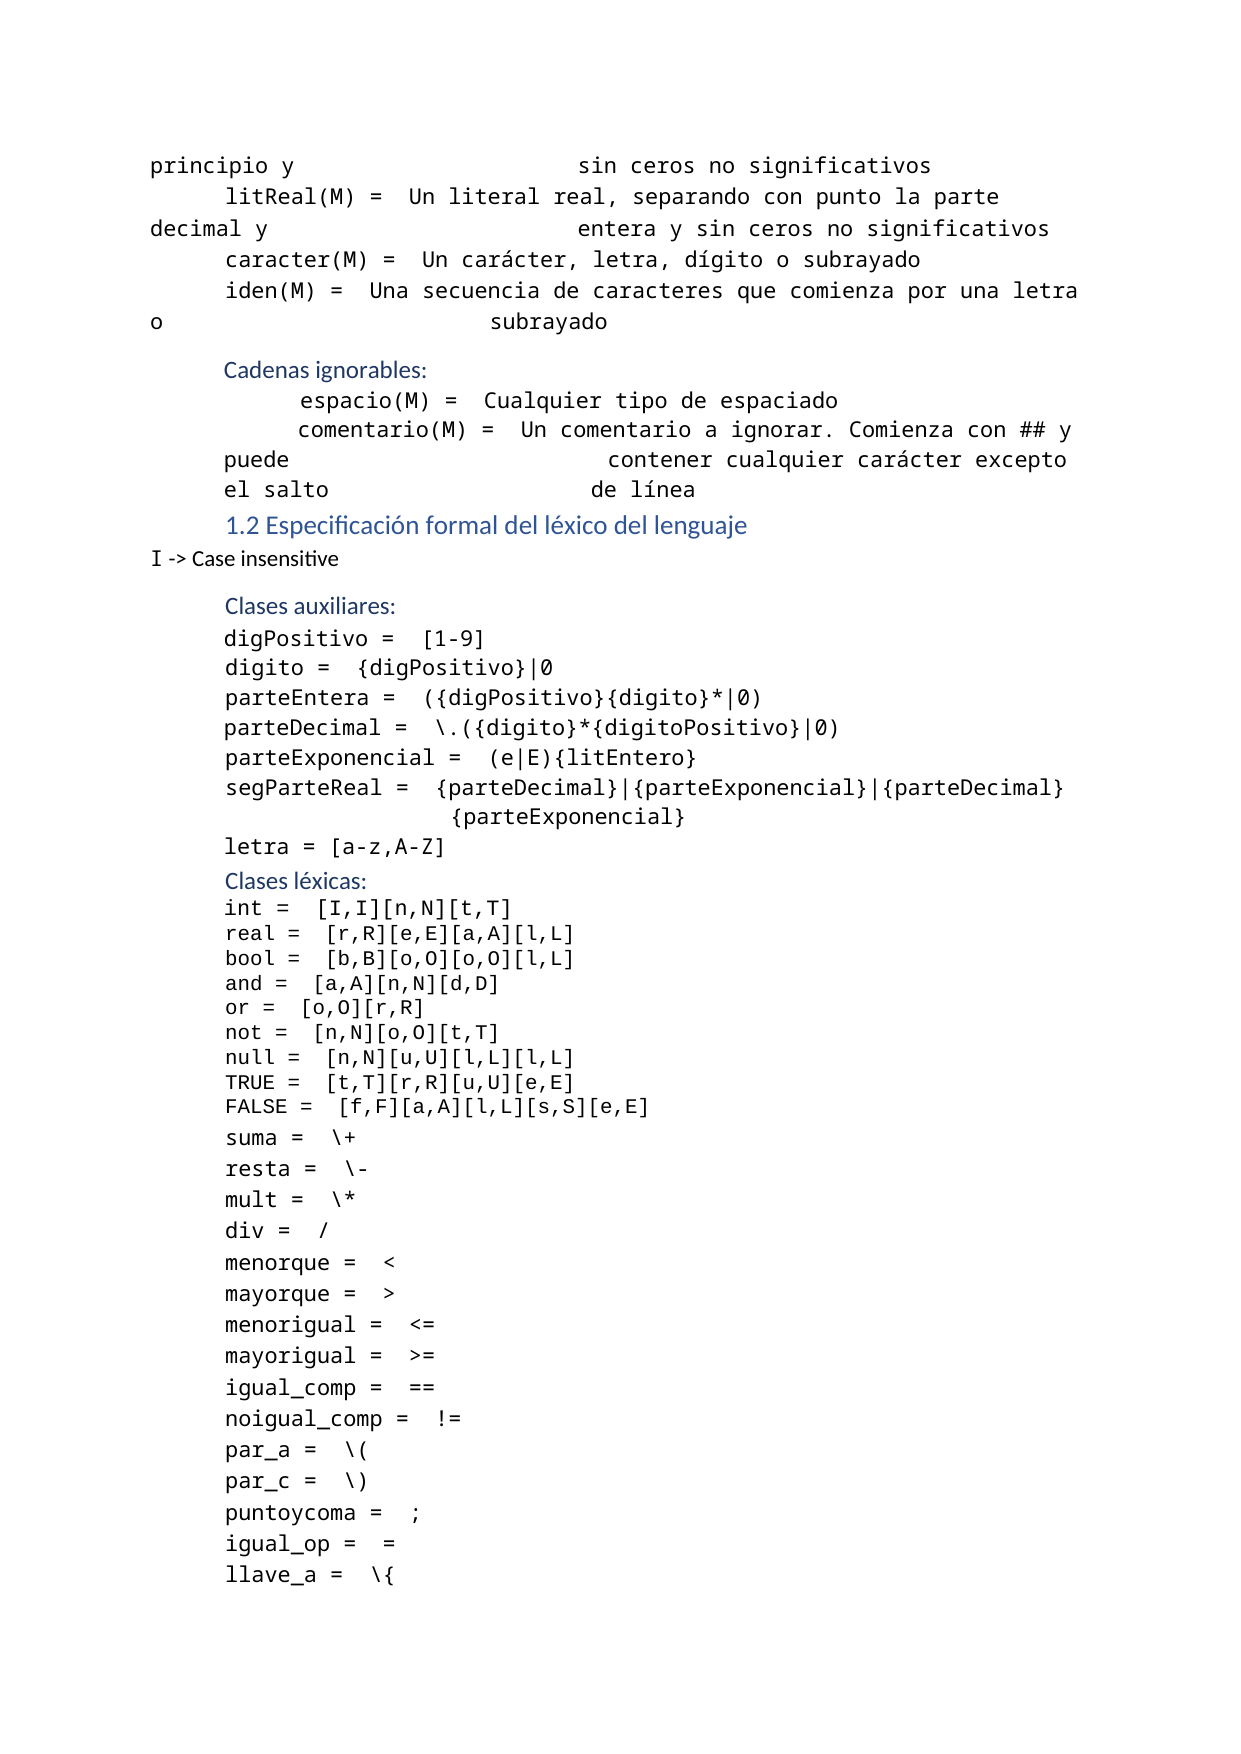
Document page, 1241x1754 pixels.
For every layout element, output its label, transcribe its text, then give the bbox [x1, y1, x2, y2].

text comentario(M) = Un comentario a ignorar. Comienza con ## y puede contener cualquier carácter excepto el salto de línea [224, 414, 1090, 504]
text not = [n,N][o,O][t,T] [150, 1022, 1090, 1046]
text null = [n,N][u,U][l,L][l,L] [150, 1047, 1090, 1071]
text principio y sin ceros no significativos litReal(M) = Un literal real, separando con punto la parte decimal y entera y sin ceros no significativos caracter(M) = Un carácter, letra, dígito o subrayado iden(M) = Una secuencia de caracteres que comienza por una letra o subrayado [150, 150, 1090, 336]
text letra = [a-z,A-Z] [150, 831, 1090, 861]
text and = [a,A][n,N][d,D] [150, 972, 1090, 996]
text I -> Case insensitive [150, 543, 1090, 572]
list Clases auxiliares: [150, 591, 1090, 621]
list Clases léxicas: [150, 865, 1090, 896]
text int = [I,I][n,N][t,T] [150, 897, 1090, 922]
text digPositivo = [1-9] digito = {digPositivo}|0 parteEntera = ({digPositivo}{digito}*|0) [150, 622, 1090, 712]
text real = [r,R][e,E][a,A][l,L] [150, 923, 1090, 947]
text TRUE = [t,T][r,R][u,U][e,E] [150, 1072, 1090, 1095]
text parteDecimal = \.({digito}*{digitoPositivo}|0) parteExponencial = (e|E){litEntero} segParteReal = {parteDecimal}|{parteExponencial}|{parteDecimal} {parteExponencial} [150, 712, 1090, 831]
text or = [o,O][r,R] [150, 997, 1090, 1021]
text FALSE = [f,F][a,A][l,L][s,S][e,E] suma = \+ resta = \- mult = \* div = / menorque = < mayorque = > menorigual = <= mayorigual = >= igual_comp = == noigual_comp = != par_a = \( par_c = \) puntoycoma = ; igual_op = = llave_a = \{ [150, 1096, 1090, 1589]
text Cadenas ignorables: espacio(M) = Cualquier tipo de espaciado [150, 354, 1090, 414]
list 1.2 Especificación formal del léxico del lenguaje [150, 508, 1090, 541]
text bool = [b,B][o,O][o,O][l,L] [150, 948, 1090, 971]
